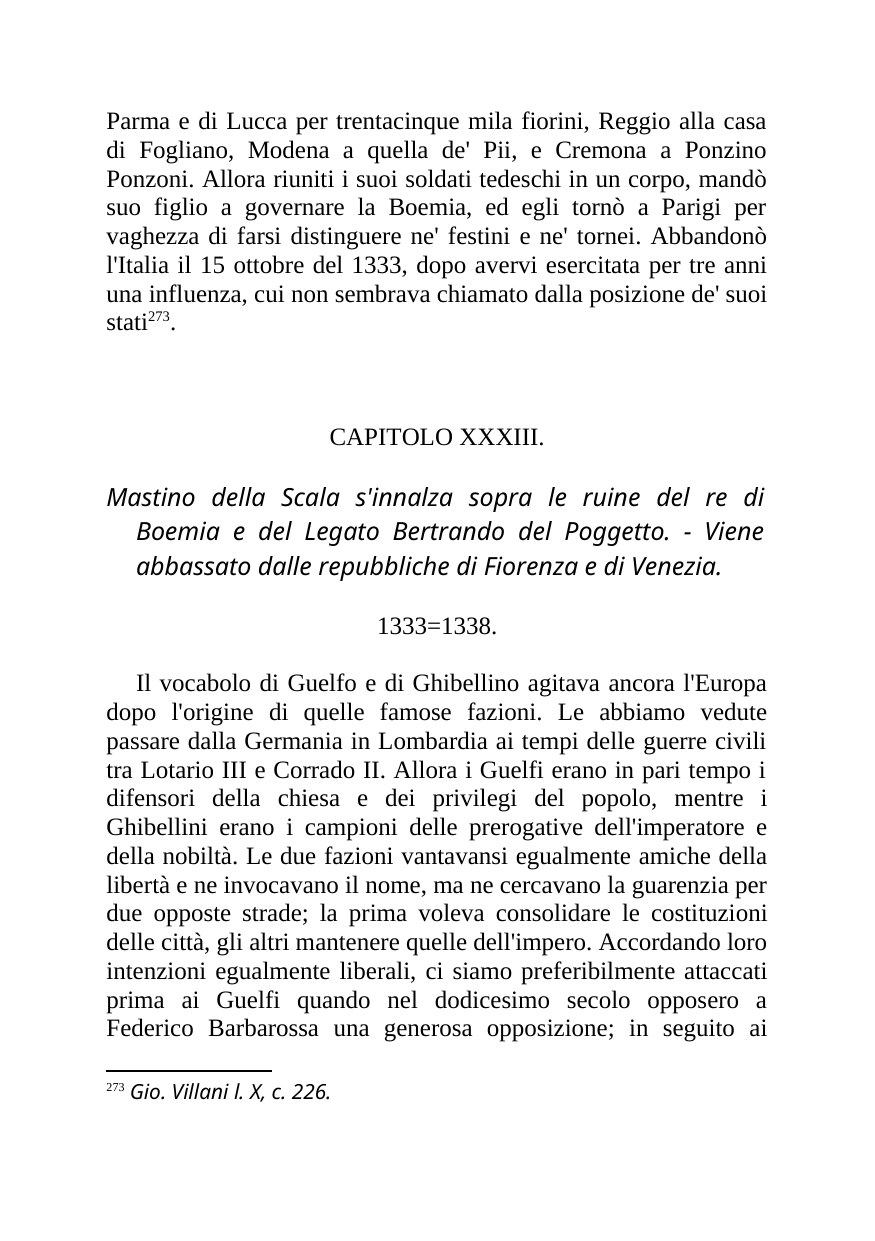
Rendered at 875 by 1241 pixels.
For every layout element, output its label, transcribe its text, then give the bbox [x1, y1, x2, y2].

text Parma e di Lucca per trentacinque mila fiorini, Reggio alla casa di Fogliano, Modena a quella de' Pii, e Cremona a Ponzino Ponzoni. Allora riuniti i suoi soldati tedeschi in un corpo, mandò suo figlio a governare la Boemia, ed egli tornò a Parigi per vaghezza di farsi distinguere ne' festini e ne' tornei. Abbandonò l'Italia il 15 ottobre del 1333, dopo avervi esercitata per tre anni una influenza, cui non sembrava chiamato dalla posizione de' suoi stati. [106, 106, 768, 336]
text Il vocabolo di Guelfo e di Ghibellino agitava ancora l'Europa dopo l'origine di quelle famose fazioni. Le abbiamo vedute passare dalla Germania in Lombardia ai tempi delle guerre civili tra Lotario III e Corrado II. Allora i Guelfi erano in pari tempo i difensori della chiesa e dei privilegi del popolo, mentre i Ghibellini erano i campioni delle prerogative dell'imperatore e della nobiltà. Le due fazioni vantavansi egualmente amiche della libertà e ne invocavano il nome, ma ne cercavano la guarenzia per due opposte strade; la prima voleva consolidare le costituzioni delle città, gli altri mantenere quelle dell'impero. Accordando loro intenzioni egualmente liberali, ci siamo preferibilmente attaccati prima ai Guelfi quando nel dodicesimo secolo opposero a Federico Barbarossa una generosa opposizione; in seguito ai [106, 668, 768, 1042]
text Mastino della Scala s'innalza sopra le ruine del re di Boemia e del Legato Bertrando del Poggetto. - Viene abbassato dalle repubbliche di Fiorenza e di Venezia. [106, 480, 768, 582]
text 1333=1338. [106, 611, 768, 640]
text CAPITOLO XXXIII. [106, 422, 768, 451]
text Gio. Villani l. X, c. 226. [106, 1077, 768, 1105]
